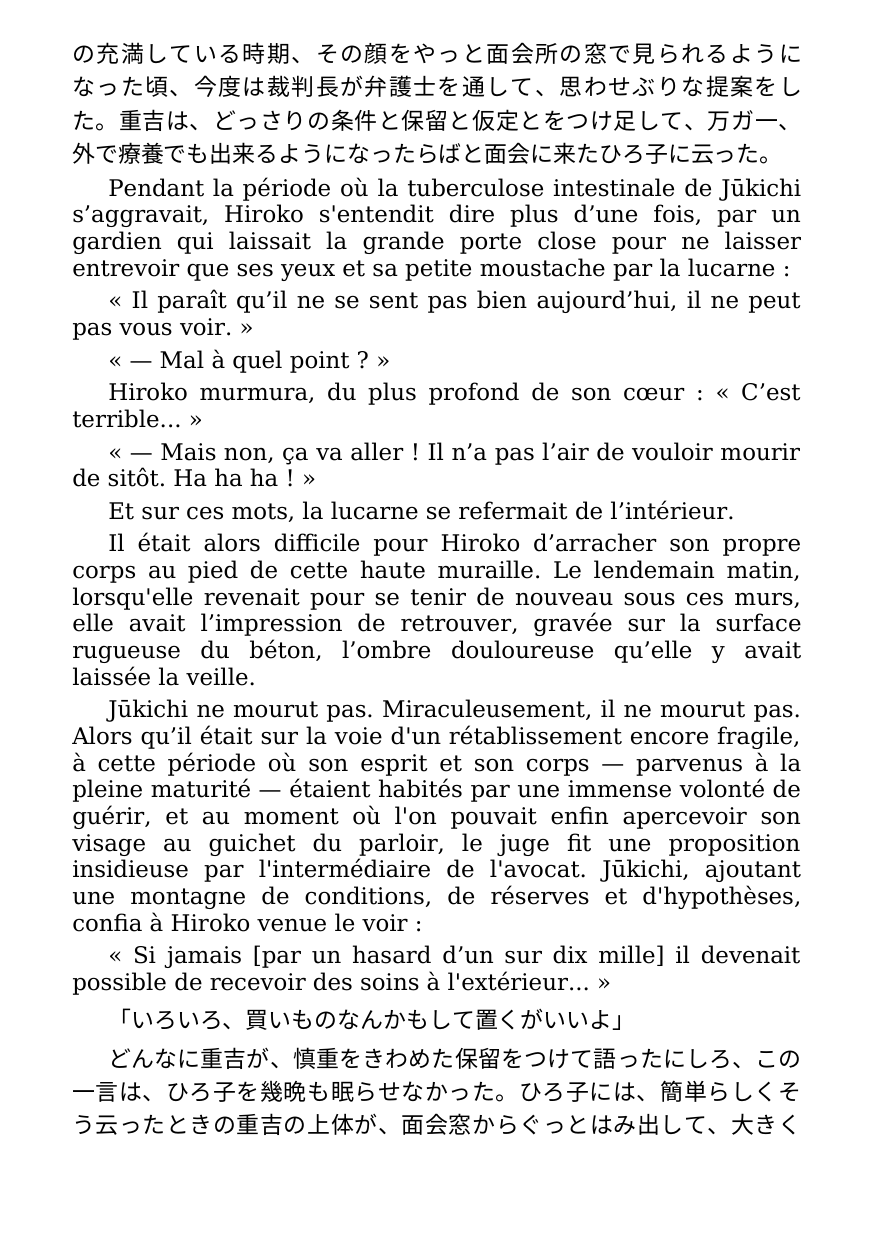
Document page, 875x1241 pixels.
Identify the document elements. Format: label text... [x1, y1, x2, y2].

text Hiroko murmura, du plus profond de son cœur : « C’est terrible... » [72, 379, 802, 433]
text « Si jamais [par un hasard d’un sur dix mille] il devenait possible de recevoir des soins à l'extérieur... » [72, 942, 802, 996]
text どんなに重吉が、慎重をきわめた保留をつけて語ったにしろ、この一言は、ひろ子を幾晩も眠らせなかった。ひろ子には、簡単らしくそう云ったときの重吉の上体が、面会窓からぐっとはみ出して、大きく [72, 1041, 802, 1141]
text Jūkichi ne mourut pas. Miraculeusement, il ne mourut pas. Alors qu’il était sur la voie d'un rétablissement encore fragile, à cette période où son esprit et son corps — parvenus à la pleine maturité — étaient habités par une immense volonté de guérir, et au moment où l'on pouvait enfin apercevoir son visage au guichet du parloir, le juge fit une proposition insidieuse par l'intermédiaire de l'avocat. Jūkichi, ajoutant une montagne de conditions, de réserves et d'hypothèses, confia à Hiroko venue le voir : [72, 696, 802, 936]
text Et sur ces mots, la lucarne se refermait de l’intérieur. [72, 498, 802, 524]
text « Il paraît qu’il ne se sent pas bien aujourd’hui, il ne peut pas vous voir. » [72, 287, 802, 341]
text Pendant la période où la tuberculose intestinale de Jūkichi s’aggravait, Hiroko s'entendit dire plus d’une fois, par un gardien qui laissait la grande porte close pour ne laisser entrevoir que ses yeux et sa petite moustache par la lucarne : [72, 175, 802, 282]
text Il était alors difficile pour Hiroko d’arracher son propre corps au pied de cette haute muraille. Le lendemain matin, lorsqu'elle revenait pour se tenir de nouveau sous ces murs, elle avait l’impression de retrouver, gravée sur la surface rugueuse du béton, l’ombre douloureuse qu’elle y avait laissée la veille. [72, 531, 802, 691]
text の充満している時期、その顔をやっと面会所の窓で見られるようになった頃、今度は裁判長が弁護士を通して、思わせぶりな提案をした。重吉は、どっさりの条件と保留と仮定とをつけ足して、万ガ一、外で療養でも出来るようになったらばと面会に来たひろ子に云った。 [72, 36, 802, 169]
text « — Mal à quel point ? » [72, 347, 802, 373]
text « — Mais non, ça va aller ! Il n’a pas l’air de vouloir mourir de sitôt. Ha ha ha ! » [72, 439, 802, 492]
text 「いろいろ、買いものなんかもして置くがいいよ」 [72, 1002, 802, 1035]
